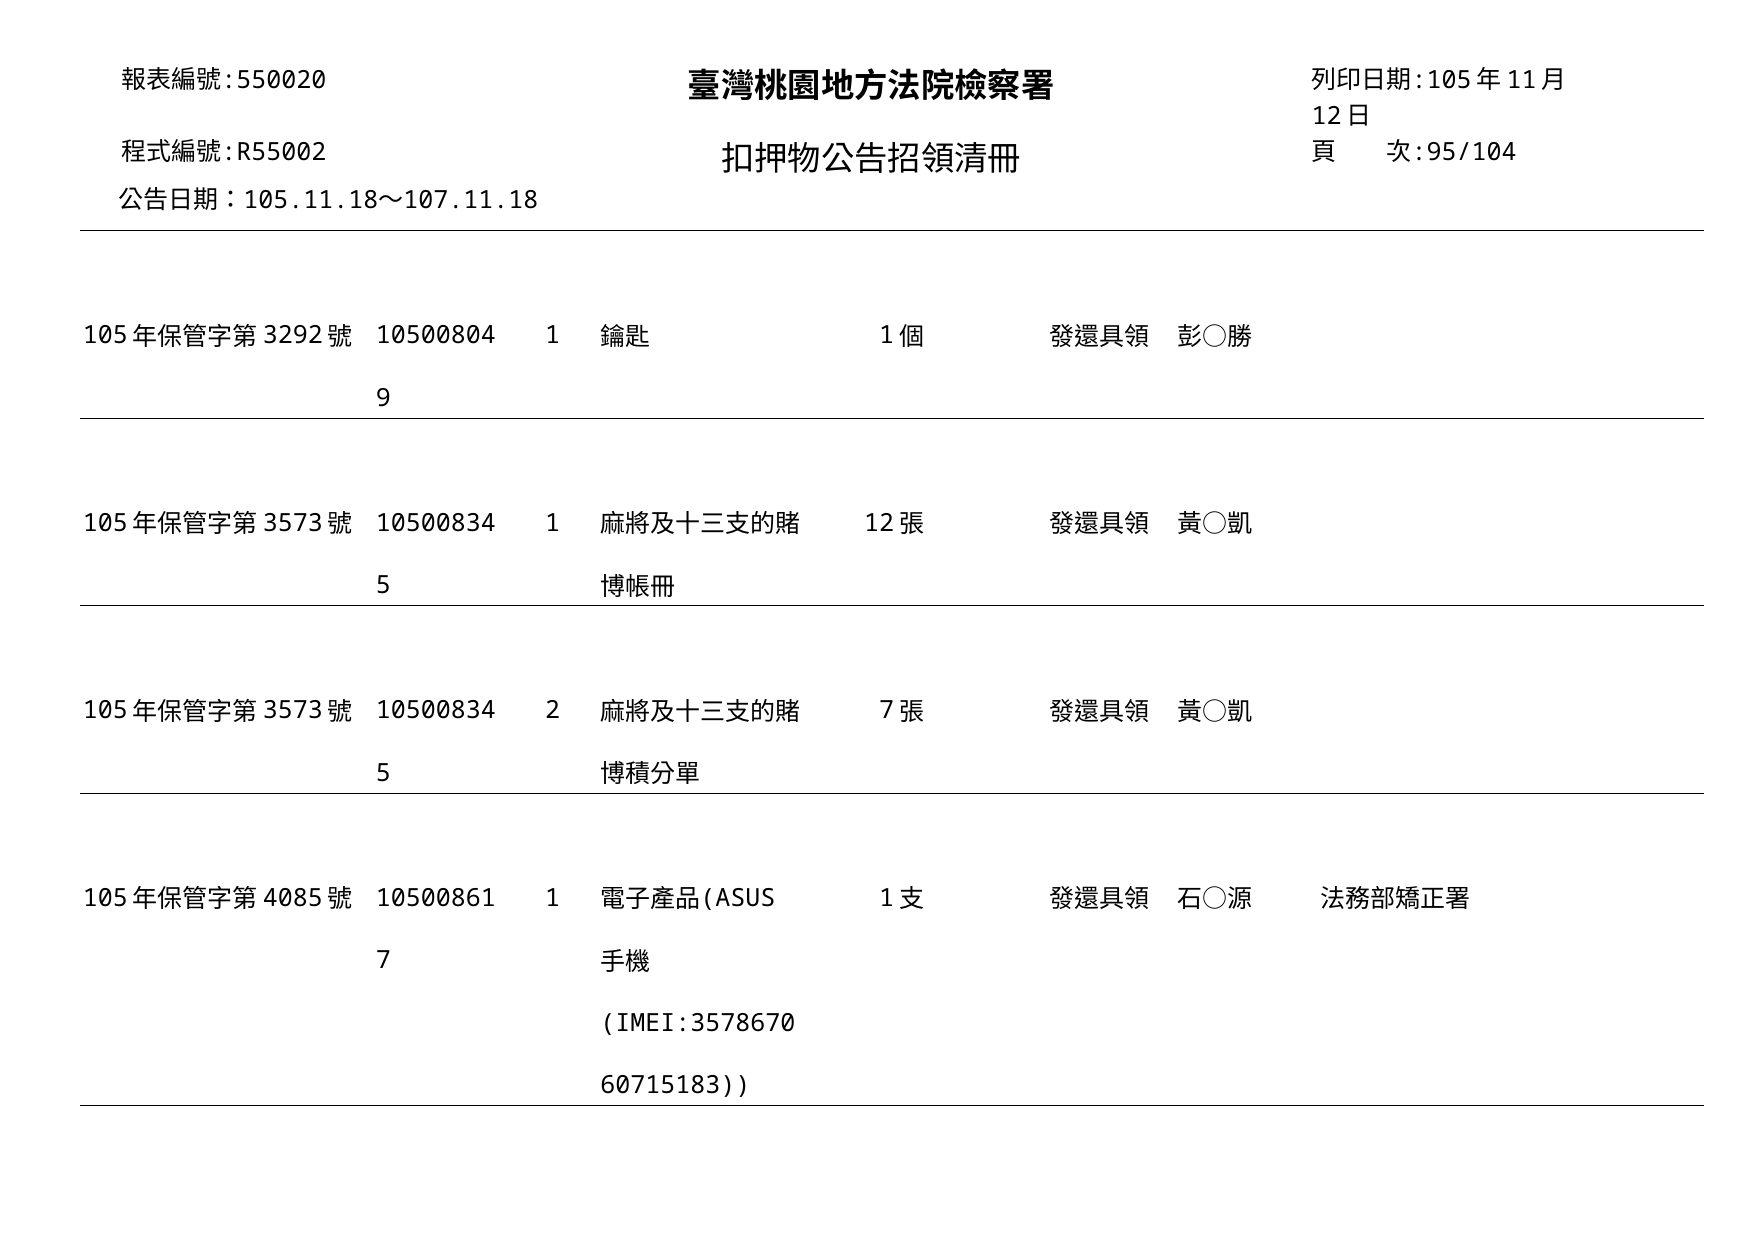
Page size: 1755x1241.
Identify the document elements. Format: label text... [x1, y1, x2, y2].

table_cell 電子產品(ASUS手機(IMEI:357867060715183)) [597, 794, 807, 1105]
table_cell 發還具領 [1046, 231, 1175, 417]
table_cell [927, 231, 1046, 417]
table_cell 105008345 [373, 606, 507, 792]
table_cell 麻將及十三支的賭博帳冊 [597, 419, 807, 605]
table_cell 彭○勝 [1175, 231, 1317, 417]
table_cell 12張 [808, 419, 927, 605]
table_cell [1317, 606, 1575, 792]
table_cell 105008049 [373, 231, 507, 417]
table_cell 發還具領 [1046, 606, 1175, 792]
table_cell [1317, 231, 1575, 417]
table_cell [1575, 231, 1704, 417]
table_cell [1575, 606, 1704, 792]
table_cell 發還具領 [1046, 794, 1175, 1105]
table_cell [1575, 419, 1704, 605]
table_cell 1 [507, 231, 597, 417]
table_cell 2 [507, 606, 597, 792]
table_cell 黃○凱 [1175, 606, 1317, 792]
table_cell 105年保管字第3292號 [80, 231, 373, 417]
table_cell 1 [507, 419, 597, 605]
table_cell [927, 419, 1046, 605]
table_cell [1317, 419, 1575, 605]
table_cell 105年保管字第4085號 [80, 794, 373, 1105]
table_cell [927, 794, 1046, 1105]
table_cell 105年保管字第3573號 [80, 419, 373, 605]
table_cell 鑰匙 [597, 231, 807, 417]
table_cell 105008345 [373, 419, 507, 605]
table_cell 1支 [808, 794, 927, 1105]
table_cell 發還具領 [1046, 419, 1175, 605]
table_cell 105008617 [373, 794, 507, 1105]
table_cell 石○源 [1175, 794, 1317, 1105]
table_cell 105年保管字第3573號 [80, 606, 373, 792]
table_cell [1575, 794, 1704, 1105]
table_cell 7張 [808, 606, 927, 792]
table_cell 黃○凱 [1175, 419, 1317, 605]
table_cell 麻將及十三支的賭博積分單 [597, 606, 807, 792]
table_cell [927, 606, 1046, 792]
table_cell 法務部矯正署 [1317, 794, 1575, 1105]
table_cell 1個 [808, 231, 927, 417]
table_cell 1 [507, 794, 597, 1105]
